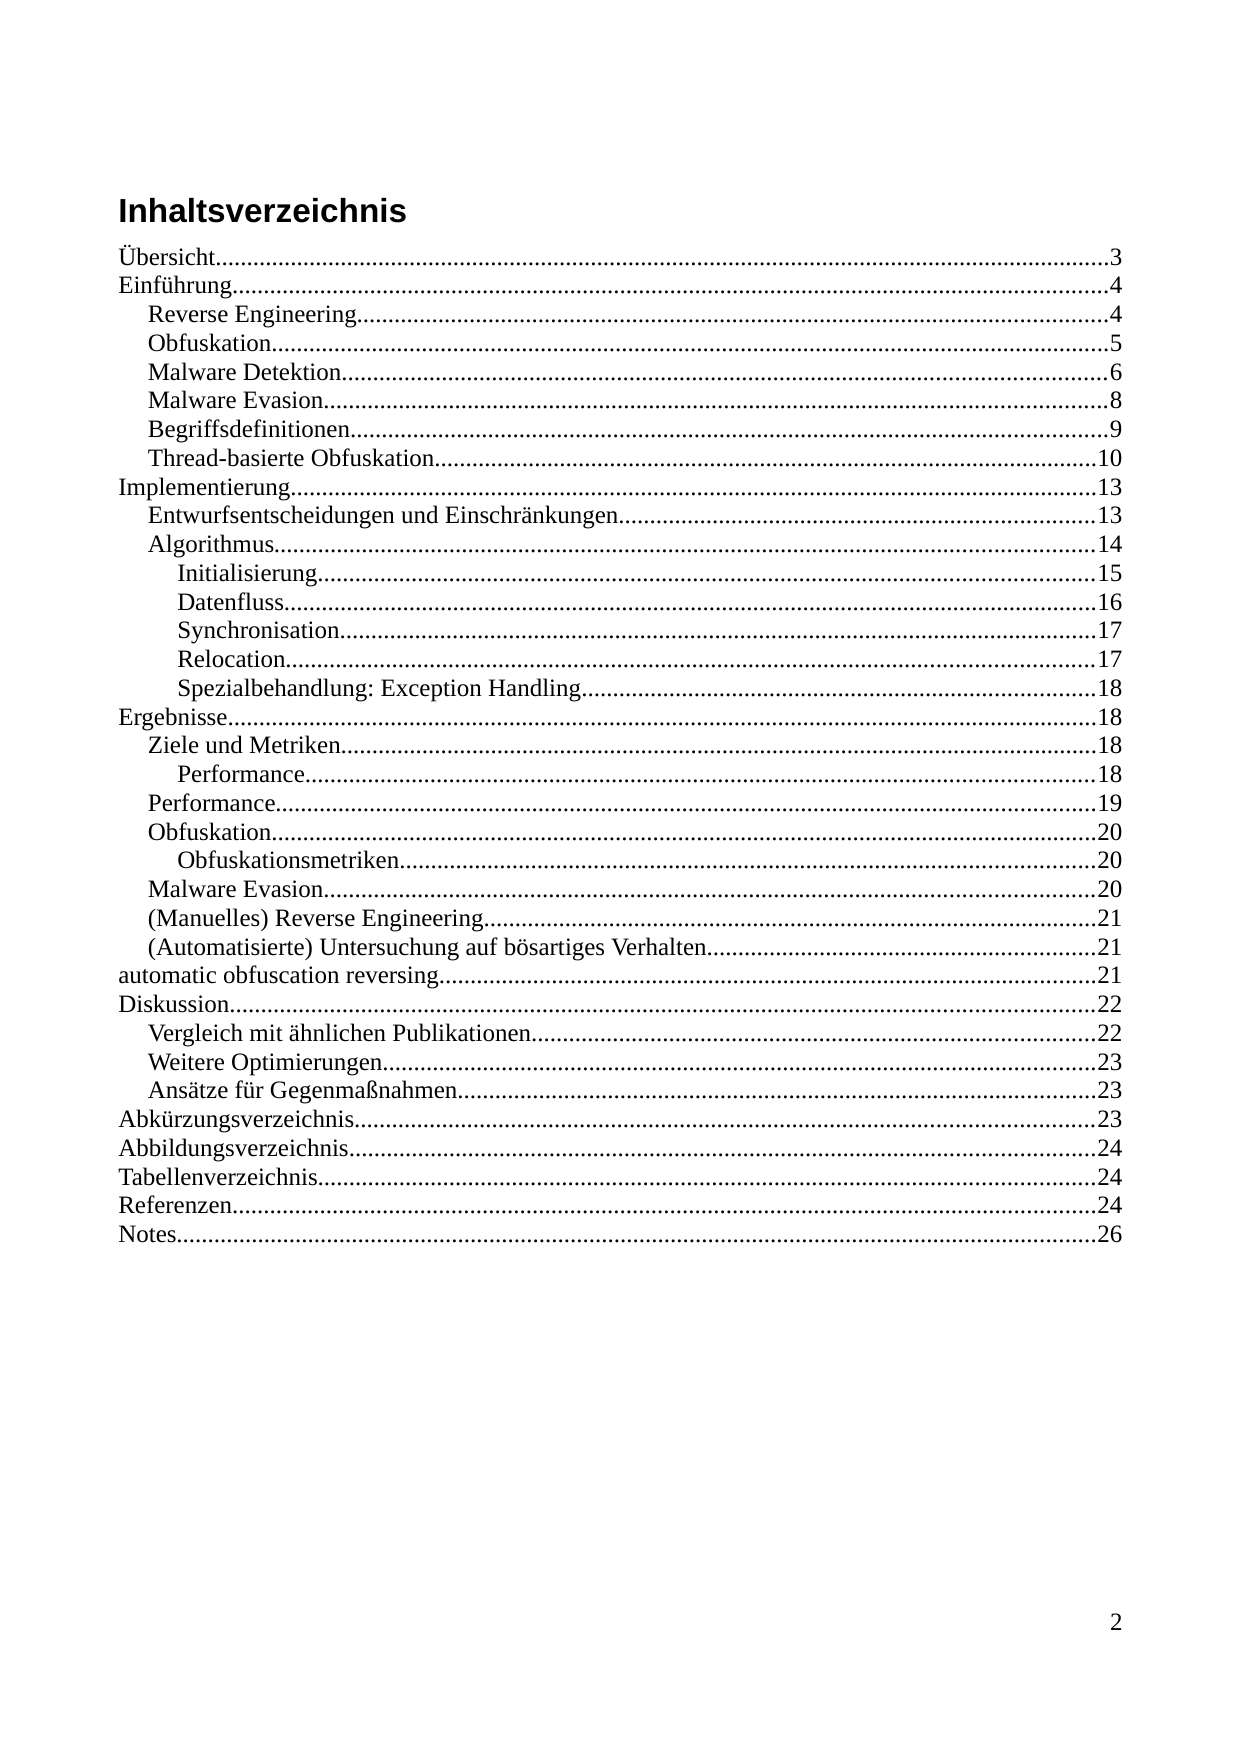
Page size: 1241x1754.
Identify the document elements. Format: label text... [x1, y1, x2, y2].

text Obfuskationsmetriken 20 [177, 845, 1122, 874]
text Begriffsdefinitionen 9 [148, 414, 1122, 443]
text Vergleich mit ähnlichen Publikationen 22 [148, 1018, 1122, 1047]
text Relocation 17 [177, 644, 1122, 673]
text Malware Detektion 6 [148, 357, 1122, 385]
text Malware Evasion 8 [148, 385, 1122, 414]
text Obfuskation 5 [148, 328, 1122, 357]
text Ziele und Metriken 18 [148, 730, 1122, 759]
text Datenfluss 16 [177, 587, 1122, 615]
text automatic obfuscation reversing 21 [118, 960, 1122, 989]
text Weitere Optimierungen 23 [148, 1047, 1122, 1075]
text Tabellenverzeichnis 24 [118, 1162, 1122, 1190]
text Performance 19 [148, 788, 1122, 817]
text Synchronisation 17 [177, 615, 1122, 644]
text Performance 18 [177, 759, 1122, 788]
text Einführung 4 [118, 270, 1122, 299]
text Notes 26 [118, 1219, 1122, 1248]
text Übersicht 3 [118, 242, 1122, 270]
text Ergebnisse 18 [118, 702, 1122, 730]
text Ansätze für Gegenmaßnahmen 23 [148, 1075, 1122, 1104]
text Algorithmus 14 [148, 529, 1122, 558]
subtitle Inhaltsverzeichnis [118, 191, 1122, 229]
text Obfuskation 20 [148, 817, 1122, 845]
text Abbildungsverzeichnis 24 [118, 1133, 1122, 1162]
text Spezialbehandlung: Exception Handling 18 [177, 673, 1122, 702]
text Referenzen 24 [118, 1190, 1122, 1219]
text (Automatisierte) Untersuchung auf bösartiges Verhalten 21 [148, 932, 1122, 960]
text Entwurfsentscheidungen und Einschränkungen 13 [148, 500, 1122, 529]
text (Manuelles) Reverse Engineering 21 [148, 903, 1122, 932]
text Thread-basierte Obfuskation 10 [148, 443, 1122, 472]
text Malware Evasion 20 [148, 874, 1122, 903]
text Diskussion 22 [118, 989, 1122, 1018]
text Implementierung 13 [118, 472, 1122, 500]
text Abkürzungsverzeichnis 23 [118, 1104, 1122, 1133]
text Initialisierung 15 [177, 558, 1122, 587]
text Reverse Engineering 4 [148, 299, 1122, 328]
